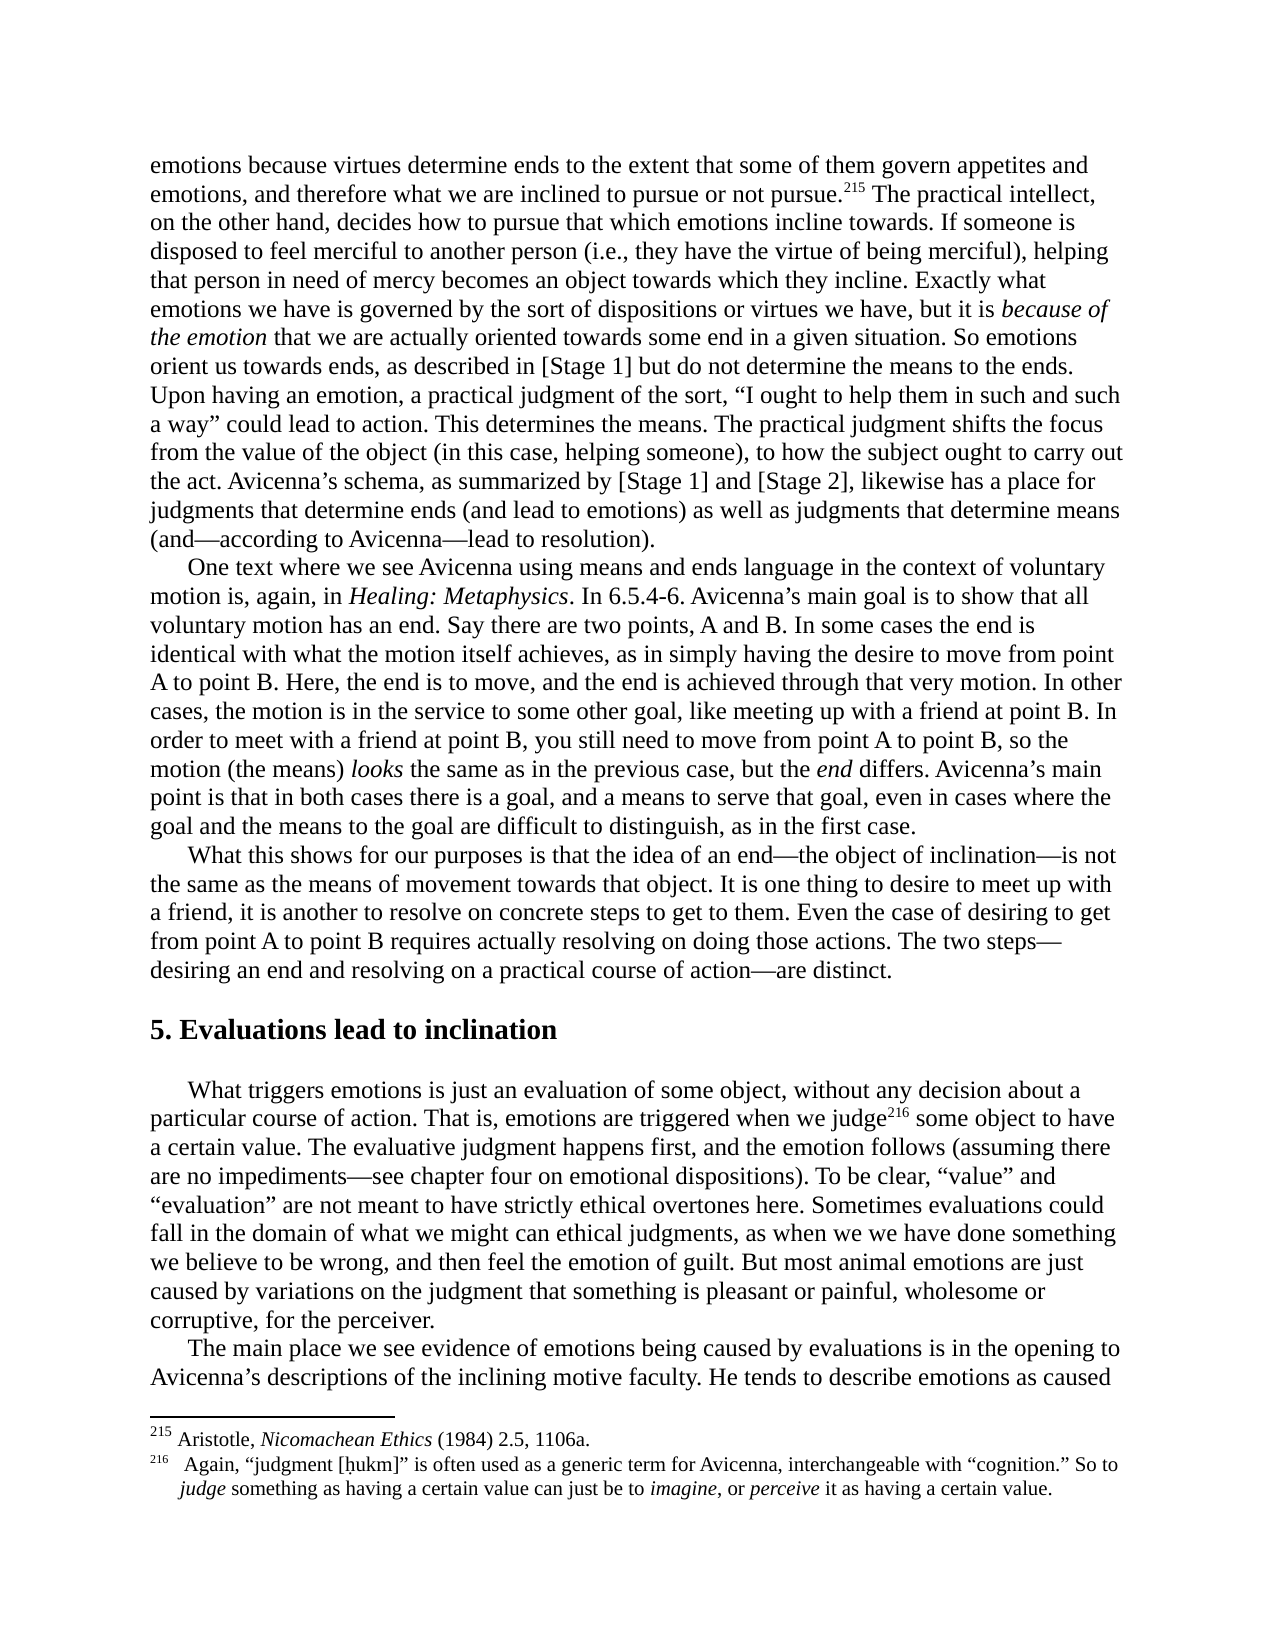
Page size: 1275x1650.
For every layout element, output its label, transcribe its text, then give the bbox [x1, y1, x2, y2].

text The main place we see evidence of emotions being caused by evaluations is in the opening to Avicenna’s descriptions of the inclining motive faculty. He tends to describe emotions as caused [150, 1333, 1125, 1391]
text Again, “judgment [ḥukm]” is often used as a generic term for Avicenna, interchangeable with “cognition.” So to judge something as having a certain value can just be to imagine, or perceive it as having a certain value. [150, 1452, 1125, 1500]
text emotions because virtues determine ends to the extent that some of them govern appetites and emotions, and therefore what we are inclined to pursue or not pursue. The practical intellect, on the other hand, decides how to pursue that which emotions incline towards. If someone is disposed to feel merciful to another person (i.e., they have the virtue of being merciful), helping that person in need of mercy becomes an object towards which they incline. Exactly what emotions we have is governed by the sort of dispositions or virtues we have, but it is because of the emotion that we are actually oriented towards some end in a given situation. So emotions orient us towards ends, as described in [Stage 1] but do not determine the means to the ends. Upon having an emotion, a practical judgment of the sort, “I ought to help them in such and such a way” could lead to action. This determines the means. The practical judgment shifts the focus from the value of the object (in this case, helping someone), to how the subject ought to carry out the act. Avicenna’s schema, as summarized by [Stage 1] and [Stage 2], likewise has a place for judgments that determine ends (and lead to emotions) as well as judgments that determine means (and—according to Avicenna—lead to resolution). [150, 150, 1125, 552]
subtitle 5. Evaluations lead to inclination [150, 1012, 1125, 1046]
text What triggers emotions is just an evaluation of some object, without any decision about a particular course of action. That is, emotions are triggered when we judge some object to have a certain value. The evaluative judgment happens first, and the emotion follows (assuming there are no impediments—see chapter four on emotional dispositions). To be clear, “value” and “evaluation” are not meant to have strictly ethical overtones here. Sometimes evaluations could fall in the domain of what we might can ethical judgments, as when we we have done something we believe to be wrong, and then feel the emotion of guilt. But most animal emotions are just caused by variations on the judgment that something is pleasant or painful, wholesome or corruptive, for the perceiver. [150, 1075, 1125, 1333]
text One text where we see Avicenna using means and ends language in the context of voluntary motion is, again, in Healing: Metaphysics. In 6.5.4-6. Avicenna’s main goal is to show that all voluntary motion has an end. Say there are two points, A and B. In some cases the end is identical with what the motion itself achieves, as in simply having the desire to move from point A to point B. Here, the end is to move, and the end is achieved through that very motion. In other cases, the motion is in the service to some other goal, like meeting up with a friend at point B. In order to meet with a friend at point B, you still need to move from point A to point B, so the motion (the means) looks the same as in the previous case, but the end differs. Avicenna’s main point is that in both cases there is a goal, and a means to serve that goal, even in cases where the goal and the means to the goal are difficult to distinguish, as in the first case. [150, 552, 1125, 840]
text What this shows for our purposes is that the idea of an end—the object of inclination—is not the same as the means of movement towards that object. It is one thing to desire to meet up with a friend, it is another to resolve on concrete steps to get to them. Even the case of desiring to get from point A to point B requires actually resolving on doing those actions. The two steps—desiring an end and resolving on a practical course of action—are distinct. [150, 840, 1125, 984]
text Aristotle, Nicomachean Ethics (1984) 2.5, 1106a. [150, 1423, 1125, 1452]
